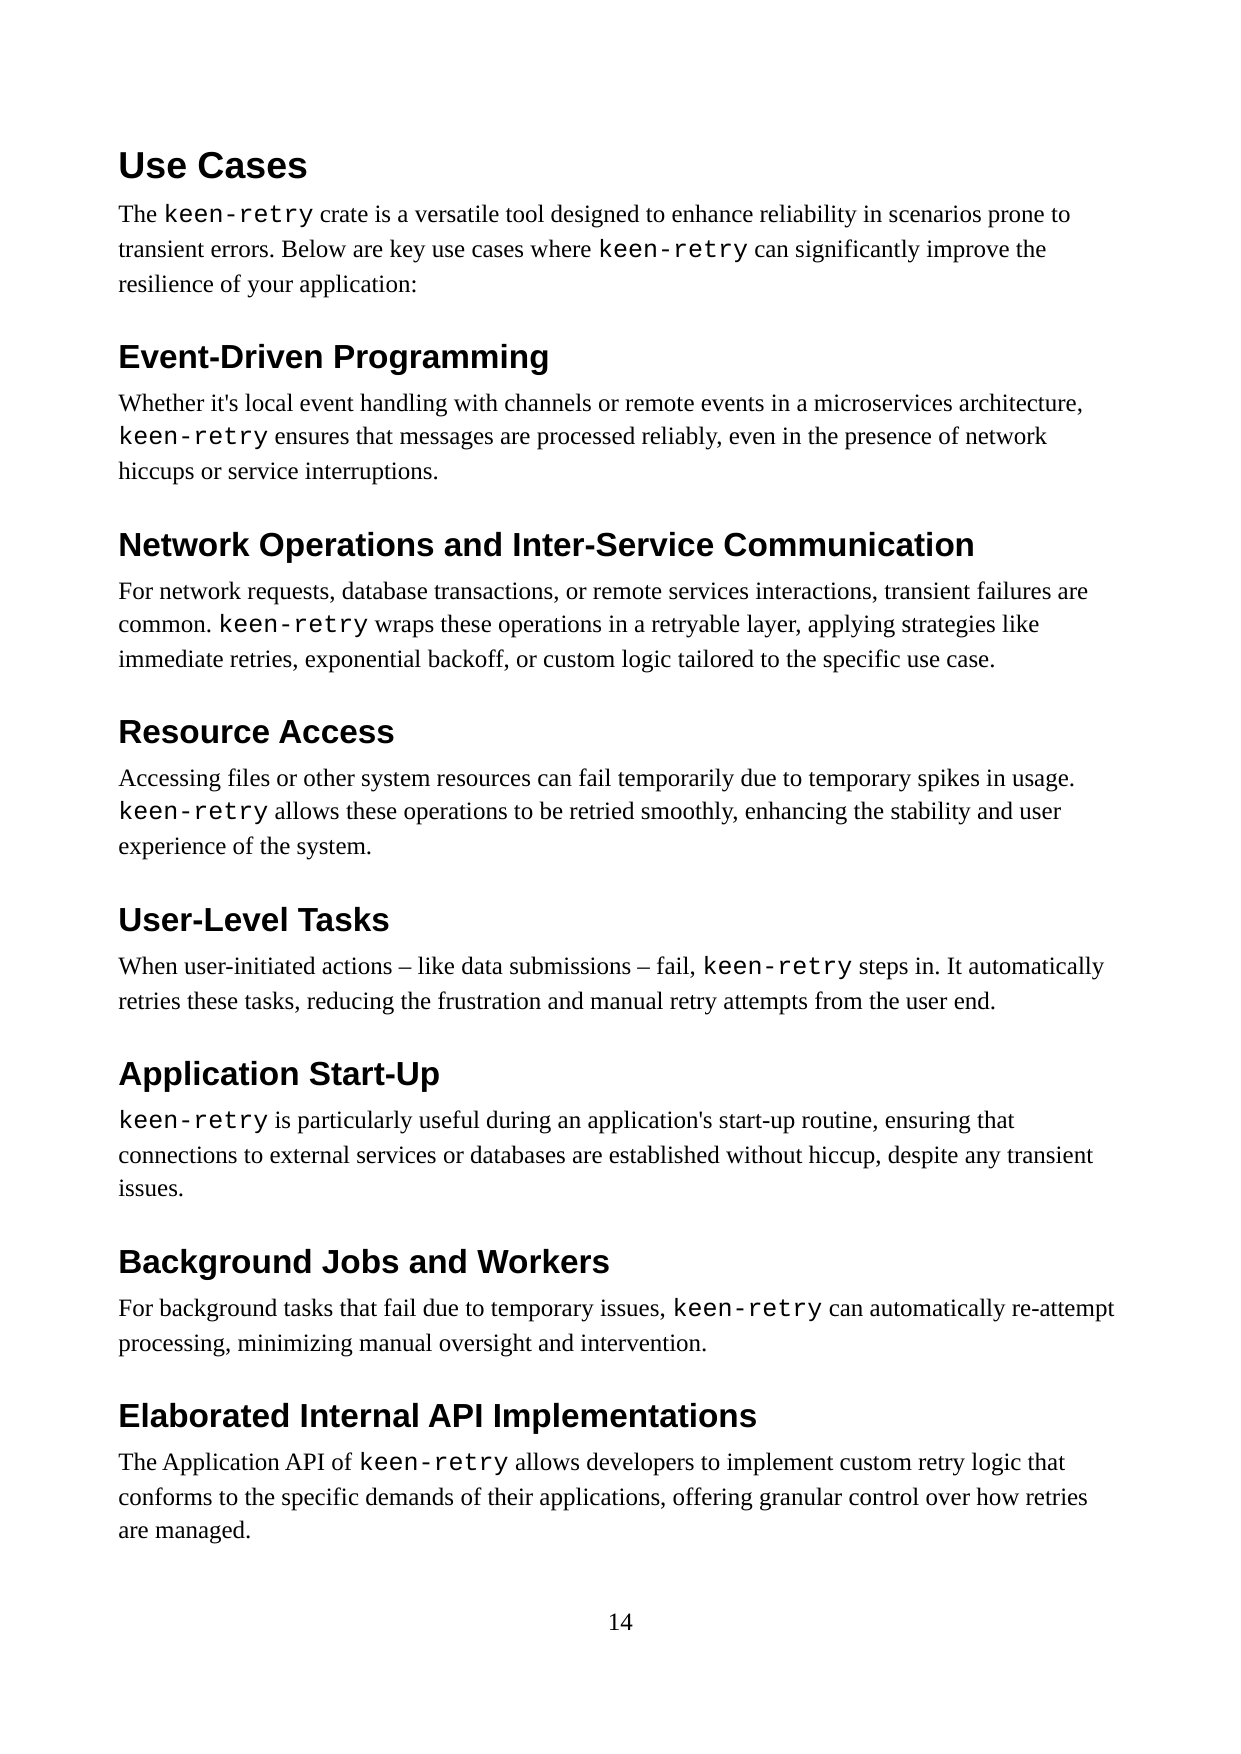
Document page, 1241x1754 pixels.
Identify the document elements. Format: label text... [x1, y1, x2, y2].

subtitle Event-Driven Programming [118, 337, 1122, 376]
text The Application API of keen-retry allows developers to implement custom retry logic that conforms to the specific demands of their applications, offering granular control over how retries are managed. [118, 1447, 1122, 1544]
subtitle Network Operations and Inter-Service Communication [118, 525, 1122, 563]
subtitle Use Cases [118, 143, 1122, 186]
text keen-retry is particularly useful during an application's start-up routine, ensuring that connections to external services or databases are established without hiccup, despite any transient issues. [118, 1105, 1122, 1202]
text Whether it's local event handling with channels or remote events in a microservices architecture, keen-retry ensures that messages are processed reliably, even in the presence of network hiccups or service interruptions. [118, 388, 1122, 485]
subtitle User-Level Tasks [118, 900, 1122, 938]
text When user-initiated actions – like data submissions – fail, keen-retry steps in. It automatically retries these tasks, reducing the frustration and manual retry attempts from the user end. [118, 951, 1122, 1015]
text Accessing files or other system resources can fail temporarily due to temporary spikes in usage. keen-retry allows these operations to be retried smoothly, enhancing the stability and user experience of the system. [118, 763, 1122, 860]
text For network requests, database transactions, or remote services interactions, transient failures are common. keen-retry wraps these operations in a retryable layer, applying strategies like immediate retries, exponential backoff, or custom logic tailored to the specific use case. [118, 576, 1122, 673]
text The keen-retry crate is a versatile tool designed to enhance reliability in scenarios prone to transient errors. Below are key use cases where keen-retry can significantly improve the resilience of your application: [118, 199, 1122, 298]
text For background tasks that fail due to temporary issues, keen-retry can automatically re-attempt processing, minimizing manual oversight and intervention. [118, 1293, 1122, 1357]
subtitle Resource Access [118, 712, 1122, 751]
subtitle Elaborated Internal API Implementations [118, 1396, 1122, 1435]
subtitle Application Start-Up [118, 1054, 1122, 1093]
subtitle Background Jobs and Workers [118, 1242, 1122, 1280]
